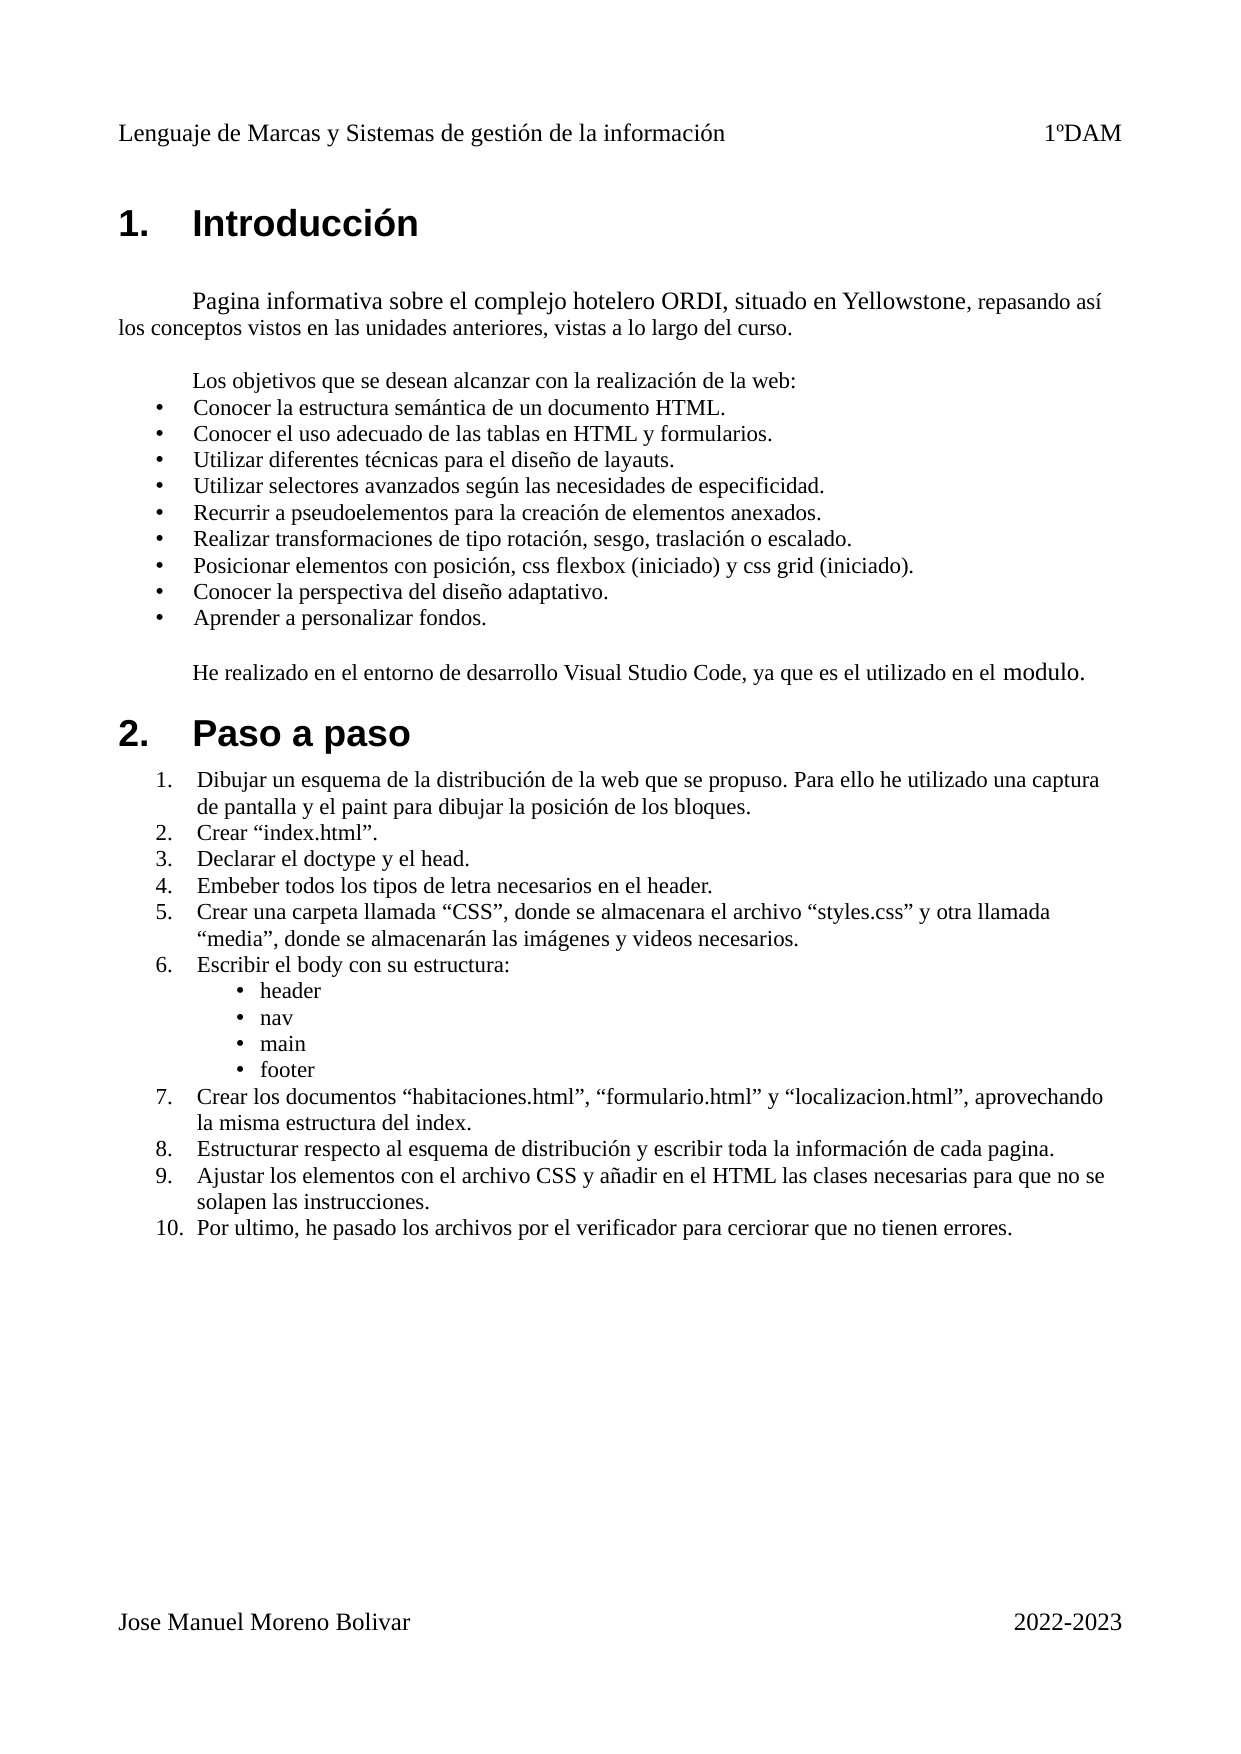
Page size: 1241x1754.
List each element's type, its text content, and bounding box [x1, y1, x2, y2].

list Posicionar elementos con posición, css flexbox (iniciado) y css grid (iniciado). [156, 552, 1122, 578]
list Por ultimo, he pasado los archivos por el verificador para cerciorar que no tienen errores. [155, 1214, 1122, 1346]
list Utilizar selectores avanzados según las necesidades de especificidad. [156, 473, 1122, 499]
list Aprender a personalizar fondos. [156, 604, 1122, 631]
subtitle 2. Paso a paso [118, 711, 1122, 754]
list Conocer la perspectiva del diseño adaptativo. [156, 578, 1122, 604]
text He realizado en el entorno de desarrollo Visual Studio Code, ya que es el utilizado en el modulo. [118, 657, 1122, 686]
list Conocer el uso adecuado de las tablas en HTML y formularios. [156, 420, 1122, 446]
list Crear una carpeta llamada “CSS”, donde se almacenara el archivo “styles.css” y otra llamada “media”, donde se almacenarán las imágenes y videos necesarios. [155, 898, 1122, 951]
list Estructurar respecto al esquema de distribución y escribir toda la información de cada pagina. [155, 1135, 1122, 1162]
list Crear “index.html”. [155, 819, 1122, 846]
list Realizar transformaciones de tipo rotación, sesgo, traslación o escalado. [156, 525, 1122, 552]
list Conocer la estructura semántica de un documento HTML. [156, 393, 1122, 420]
list Crear los documentos “habitaciones.html”, “formulario.html” y “localizacion.html”, aprovechando la misma estructura del index. [155, 1083, 1122, 1135]
list header [236, 977, 1122, 1004]
list main [236, 1030, 1122, 1056]
text Pagina informativa sobre el complejo hotelero ORDI, situado en Yellowstone, repasando así los conceptos vistos en las unidades anteriores, vistas a lo largo del curso. [118, 286, 1122, 341]
list Utilizar diferentes técnicas para el diseño de layauts. [156, 446, 1122, 473]
list Escribir el body con su estructura: [155, 951, 1122, 977]
list Recurrir a pseudoelementos para la creación de elementos anexados. [156, 499, 1122, 525]
list footer [236, 1056, 1122, 1083]
list Embeber todos los tipos de letra necesarios en el header. [155, 872, 1122, 898]
list Dibujar un esquema de la distribución de la web que se propuso. Para ello he utilizado una captura de pantalla y el paint para dibujar la posición de los bloques. [155, 766, 1122, 819]
list Ajustar los elementos con el archivo CSS y añadir en el HTML las clases necesarias para que no se solapen las instrucciones. [155, 1162, 1122, 1214]
list Declarar el doctype y el head. [155, 846, 1122, 872]
text Los objetivos que se desean alcanzar con la realización de la web: [118, 367, 1122, 393]
subtitle 1. Introducción [118, 201, 1122, 244]
list nav [236, 1004, 1122, 1030]
